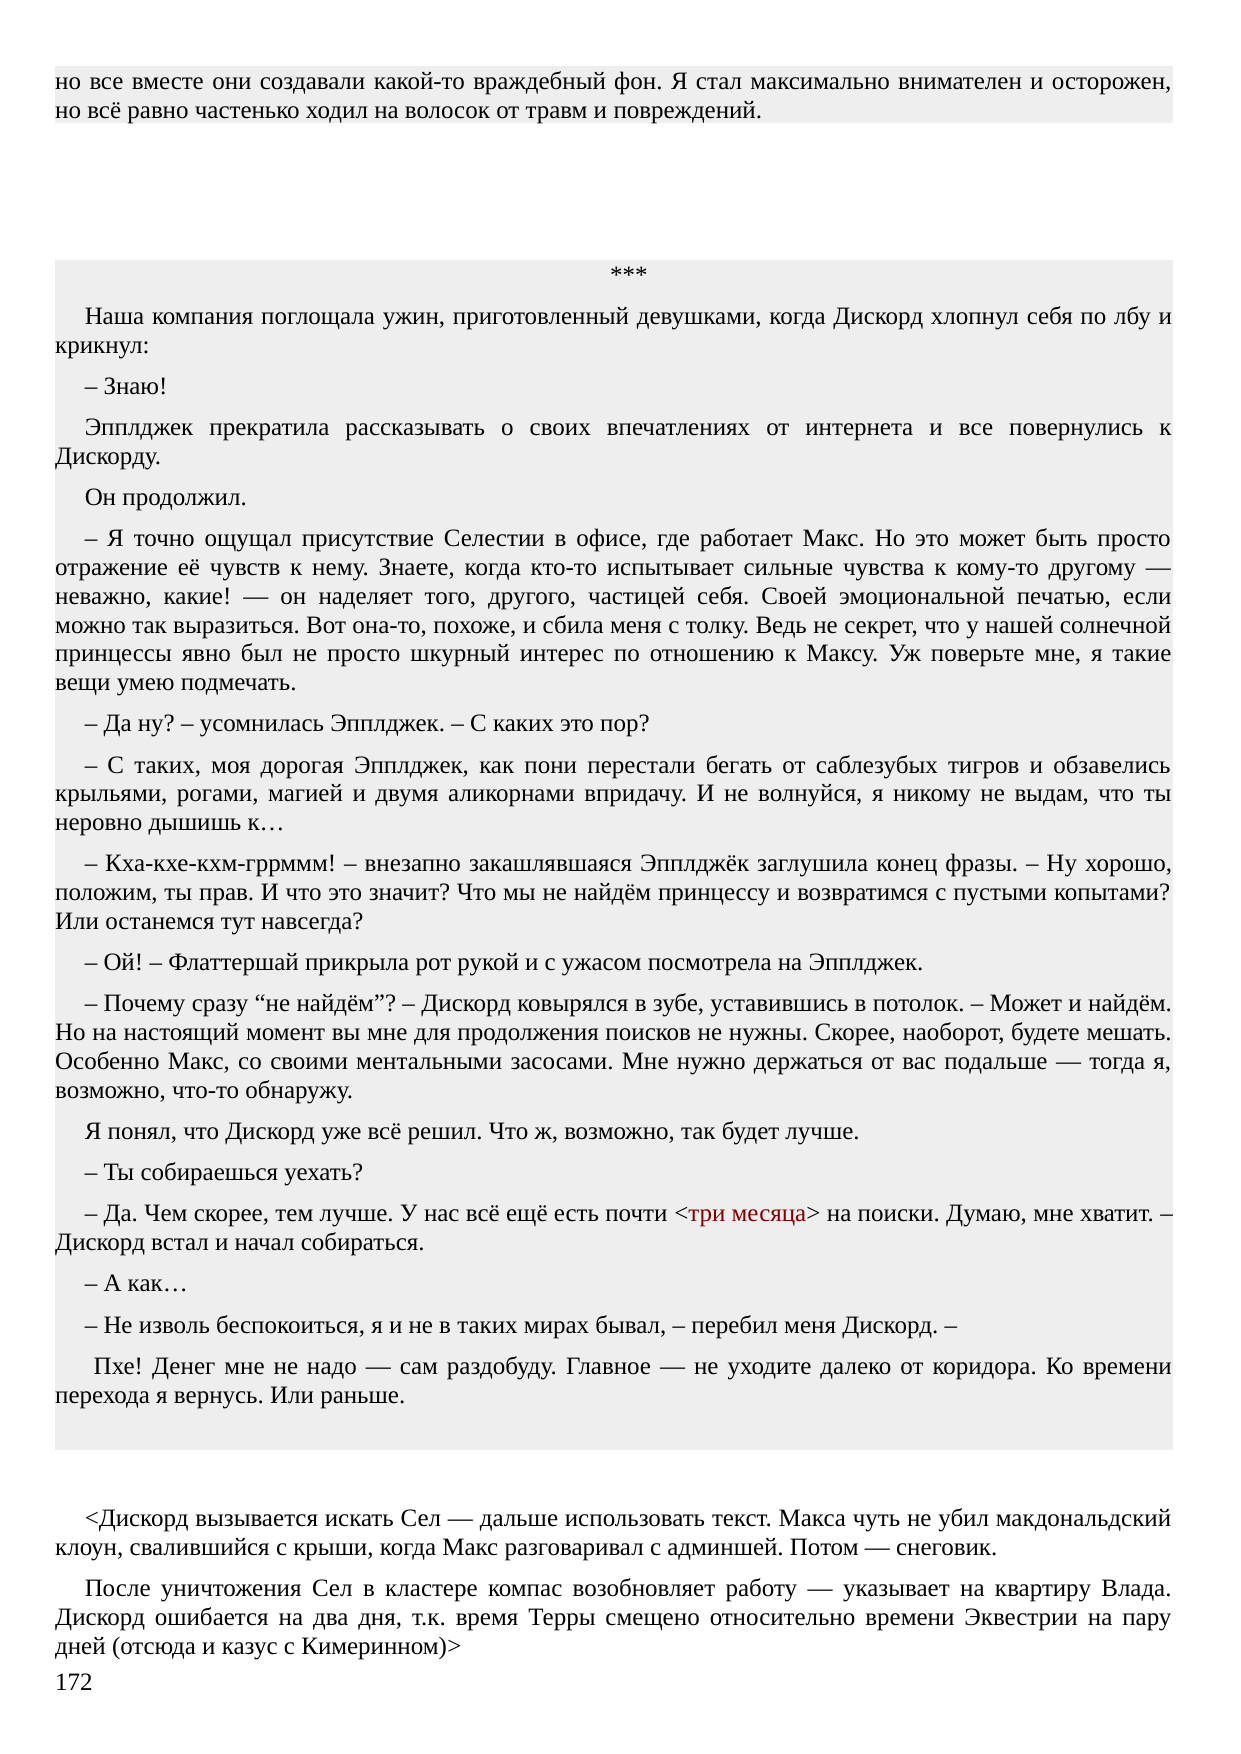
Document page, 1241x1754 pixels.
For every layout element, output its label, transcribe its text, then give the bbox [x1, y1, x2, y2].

text – Ой! – Флаттершай прикрыла рот рукой и с ужасом посмотрела на Эпплджек. [55, 947, 1173, 976]
text <Дискорд вызывается искать Сел — дальше использовать текст. Макса чуть не убил макдональдский клоун, свалившийся с крыши, когда Макс разговаривал с админшей. Потом — снеговик. [55, 1503, 1173, 1561]
text *** [55, 260, 1173, 288]
text – Не изволь беспокоиться, я и не в таких мирах бывал, – перебил меня Дискорд. – [55, 1310, 1173, 1338]
text – Да. Чем скорее, тем лучше. У нас всё ещё есть почти <три месяца> на поиски. Думаю, мне хватит. – Дискорд встал и начал собираться. [55, 1198, 1173, 1256]
text Эпплджек прекратила рассказывать о своих впечатлениях от интернета и все повернулись к Дискорду. [55, 412, 1173, 470]
text – А как… [55, 1268, 1173, 1297]
text Наша компания поглощала ужин, приготовленный девушками, когда Дискорд хлопнул себя по лбу и крикнул: [55, 301, 1173, 358]
text Пхе! Денег мне не надо — сам раздобуду. Главное — не уходите далеко от коридора. Ко времени перехода я вернусь. Или раньше. [55, 1351, 1173, 1408]
text – Почему сразу “не найдём”? – Дискорд ковырялся в зубе, уставившись в потолок. – Может и найдём. Но на настоящий момент вы мне для продолжения поисков не нужны. Скорее, наоборот, будете мешать. Особенно Макс, со своими ментальными засосами. Мне нужно держаться от вас подальше — тогда я, возможно, что-то обнаружу. [55, 988, 1173, 1103]
text Я понял, что Дискорд уже всё решил. Что ж, возможно, так будет лучше. [55, 1116, 1173, 1145]
text – Да ну? – усомнилась Эпплджек. – С каких это пор? [55, 708, 1173, 737]
text – Кха-кхе-кхм-гррммм! – внезапно закашлявшаяся Эпплджёк заглушила конец фразы. – Ну хорошо, положим, ты прав. И что это значит? Что мы не найдём принцессу и возвратимся с пустыми копытами? Или останемся тут навсегда? [55, 848, 1173, 935]
text После уничтожения Сел в кластере компас возобновляет работу — указывает на квартиру Влада. Дискорд ошибается на два дня, т.к. время Терры смещено относительно времени Эквестрии на пару дней (отсюда и казус с Кимеринном)> [55, 1573, 1173, 1660]
text – Ты собираешься уехать? [55, 1157, 1173, 1186]
text – Знаю! [55, 371, 1173, 400]
text Он продолжил. [55, 482, 1173, 511]
text – С таких, моя дорогая Эпплджек, как пони перестали бегать от саблезубых тигров и обзавелись крыльями, рогами, магией и двумя аликорнами впридачу. И не волнуйся, я никому не выдам, что ты неровно дышишь к… [55, 750, 1173, 836]
text – Я точно ощущал присутствие Селестии в офисе, где работает Макс. Но это может быть просто отражение её чувств к нему. Знаете, когда кто-то испытывает сильные чувства к кому-то другому — неважно, какие! — он наделяет того, другого, частицей себя. Своей эмоциональной печатью, если можно так выразиться. Вот она-то, похоже, и сбила меня с толку. Ведь не секрет, что у нашей солнечной принцессы явно был не просто шкурный интерес по отношению к Максу. Уж поверьте мне, я такие вещи умею подмечать. [55, 523, 1173, 696]
text но все вместе они создавали какой-то враждебный фон. Я стал максимально внимателен и осторожен, но всё равно частенько ходил на волосок от травм и повреждений. [55, 66, 1173, 123]
